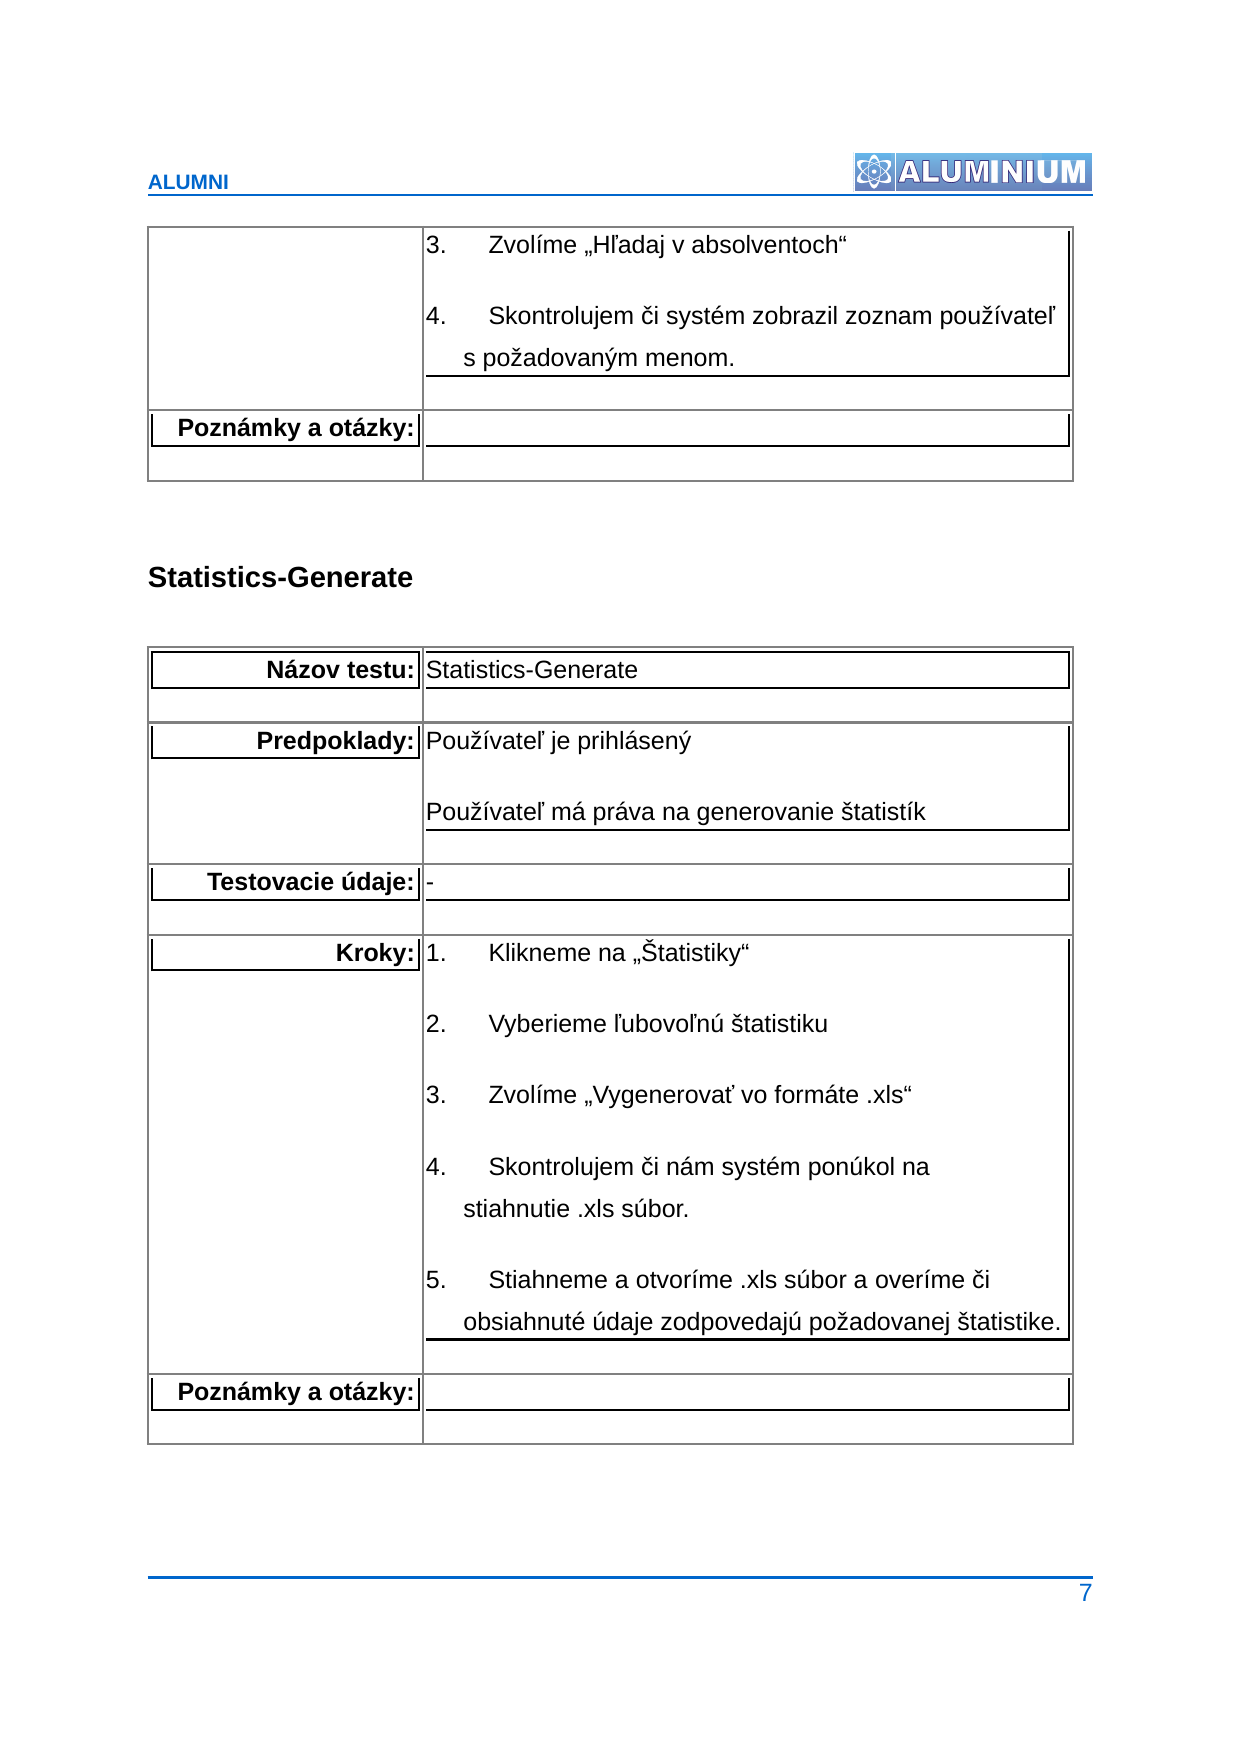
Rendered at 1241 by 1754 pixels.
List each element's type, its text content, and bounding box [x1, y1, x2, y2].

table_cell 3. Zvolíme „Hľadaj v absolventoch“ 4. Skontrolujem či systém zobrazil zoznam používateľ s požadovaným menom. [424, 228, 1072, 409]
table_cell Poznámky a otázky: [149, 411, 422, 479]
table_header Statistics-Generate [424, 648, 1072, 721]
table_cell [149, 228, 422, 409]
table_cell 1. Klikneme na „Štatistiky“ 2. Vyberieme ľubovoľnú štatistiku 3. Zvolíme „Vygenerovať vo formáte .xls“ 4. Skontrolujem či nám systém ponúkol na stiahnutie .xls súbor. 5. Stiahneme a otvoríme .xls súbor a overíme či obsiahnuté údaje zodpovedajú požadovanej štatistike. [424, 936, 1072, 1373]
table_cell Používateľ je prihlásený Používateľ má práva na generovanie štatistík [424, 724, 1072, 863]
subtitle Statistics-Generate [148, 561, 1093, 593]
table_cell Predpoklady: [149, 724, 422, 863]
table_cell Poznámky a otázky: [149, 1375, 422, 1443]
table_cell [424, 1375, 1072, 1443]
table_cell Testovacie údaje: [149, 865, 422, 933]
table_cell - [424, 865, 1072, 933]
table_header Názov testu: [149, 648, 422, 721]
table_cell [424, 411, 1072, 479]
table_cell Kroky: [149, 936, 422, 1373]
